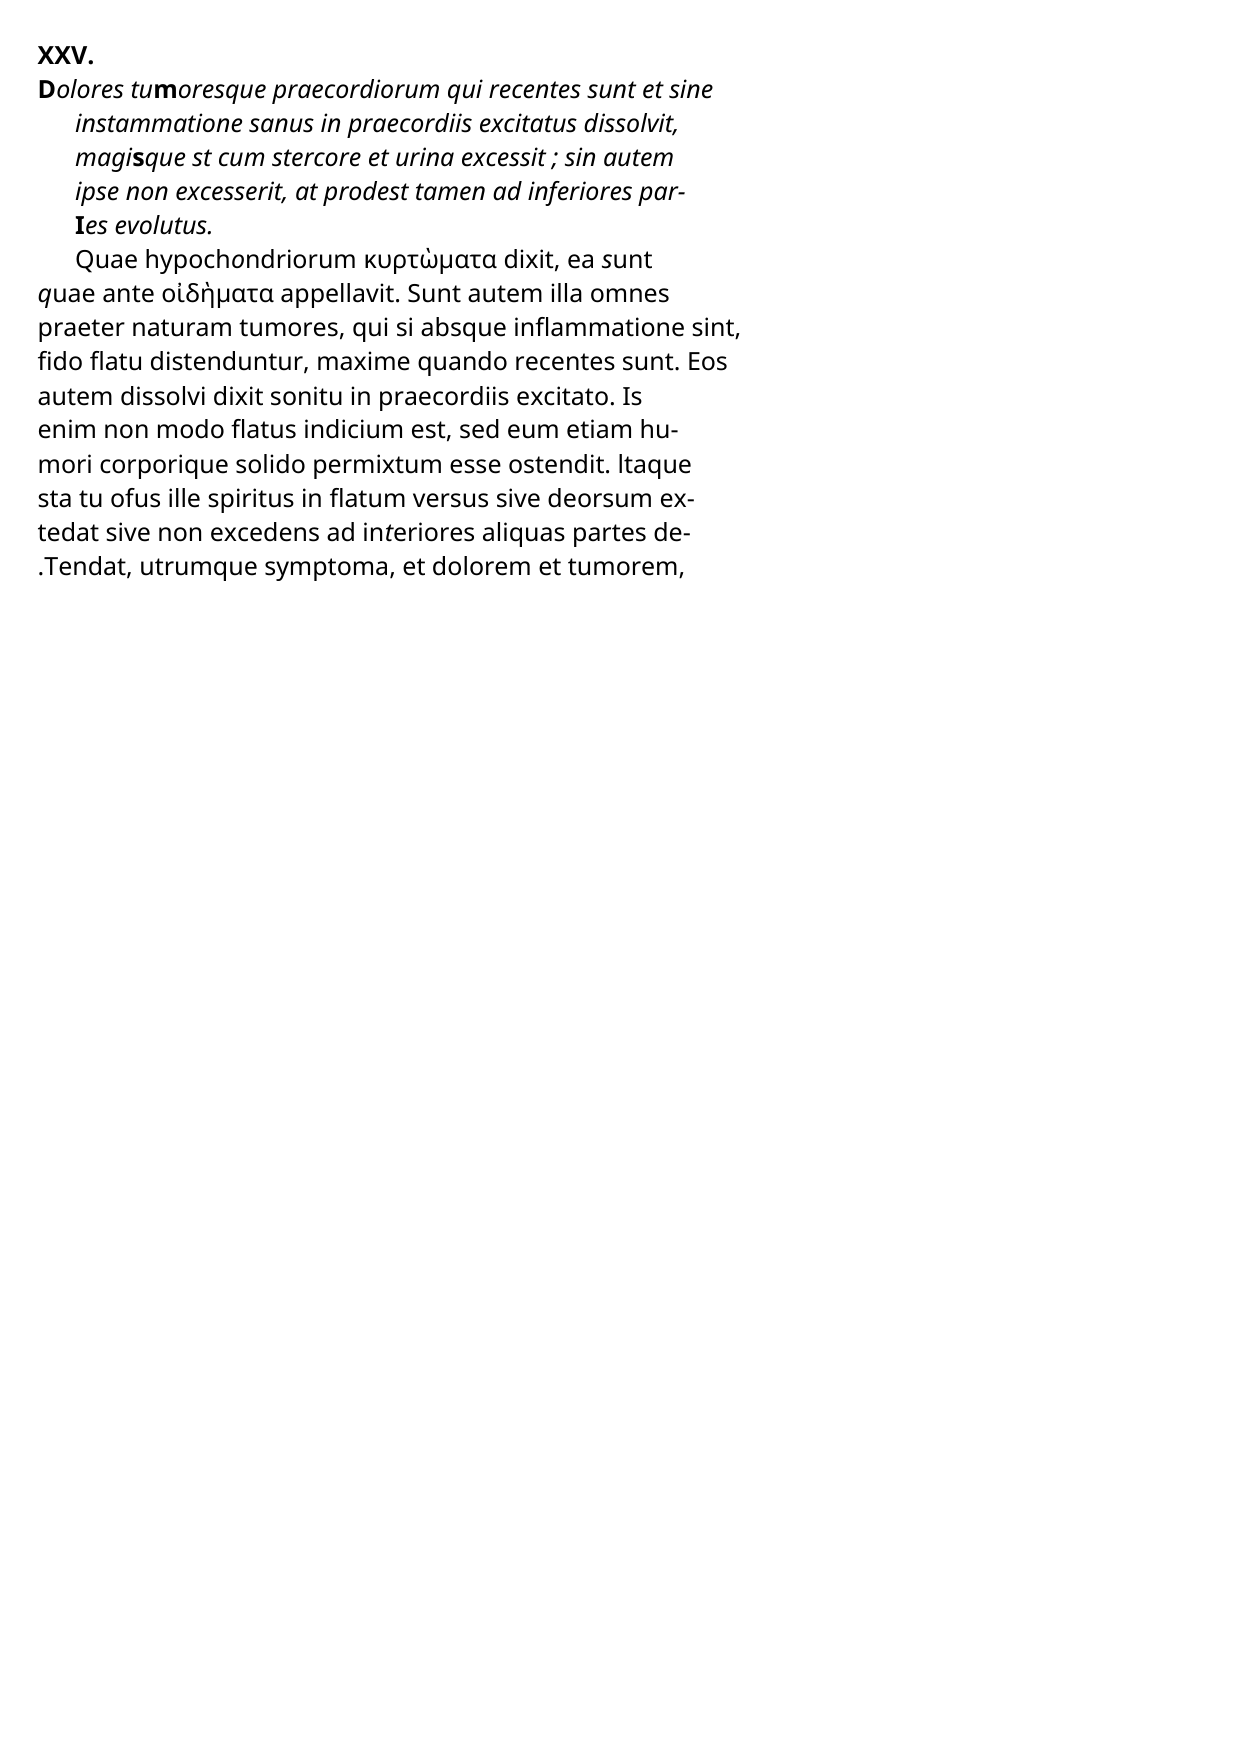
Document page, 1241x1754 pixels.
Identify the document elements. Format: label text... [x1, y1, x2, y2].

text Quae hypochondriorum κυρτὼματα dixit, ea sunt quae ante οἰδὴματα appellavit. Sunt autem illa omnes praeter naturam tumores, qui si absque inflammatione sint, fido flatu distenduntur, maxime quando recentes sunt. Eos autem dissolvi dixit sonitu in praecordiis excitato. Is enim non modo flatus indicium est, sed eum etiam hu- mori corporique solido permixtum esse ostendit. ltaque sta tu ofus ille spiritus in flatum versus sive deorsum ex- tedat sive non excedens ad interiores aliquas partes de- .Tendat, utrumque symptoma, et dolorem et tumorem, [37, 242, 1203, 582]
text Dolores tumoresque praecordiorum qui recentes sunt et sine instammatione sanus in praecordiis excitatus dissolvit, magisque st cum stercore et urina excessit ; sin autem ipse non excesserit, at prodest tamen ad inferiores par- Ies evolutus. [37, 72, 1203, 242]
text XXV. [37, 37, 1203, 72]
